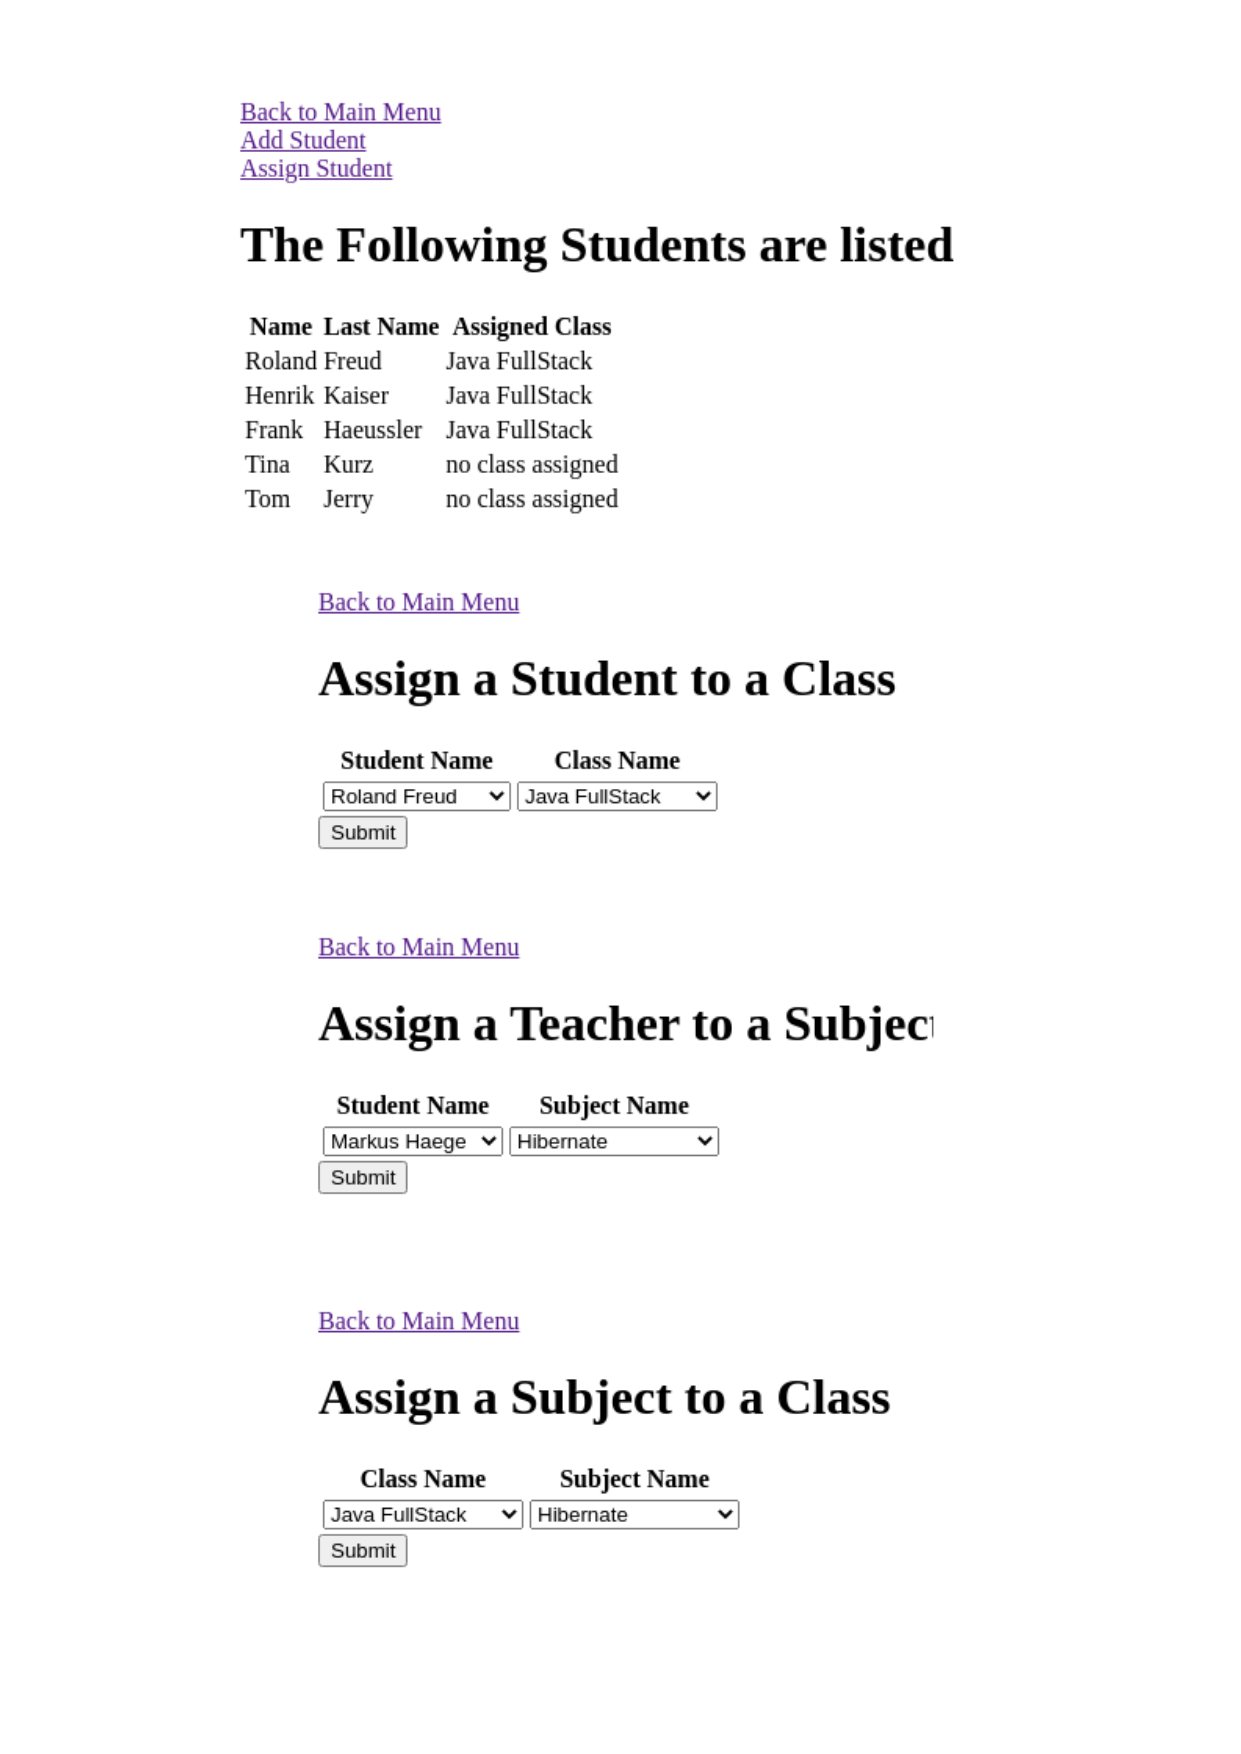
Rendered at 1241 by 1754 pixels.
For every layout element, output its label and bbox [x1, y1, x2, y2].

picture [306, 1303, 934, 1597]
picture [306, 929, 934, 1224]
picture [306, 584, 934, 879]
picture [228, 95, 1013, 556]
